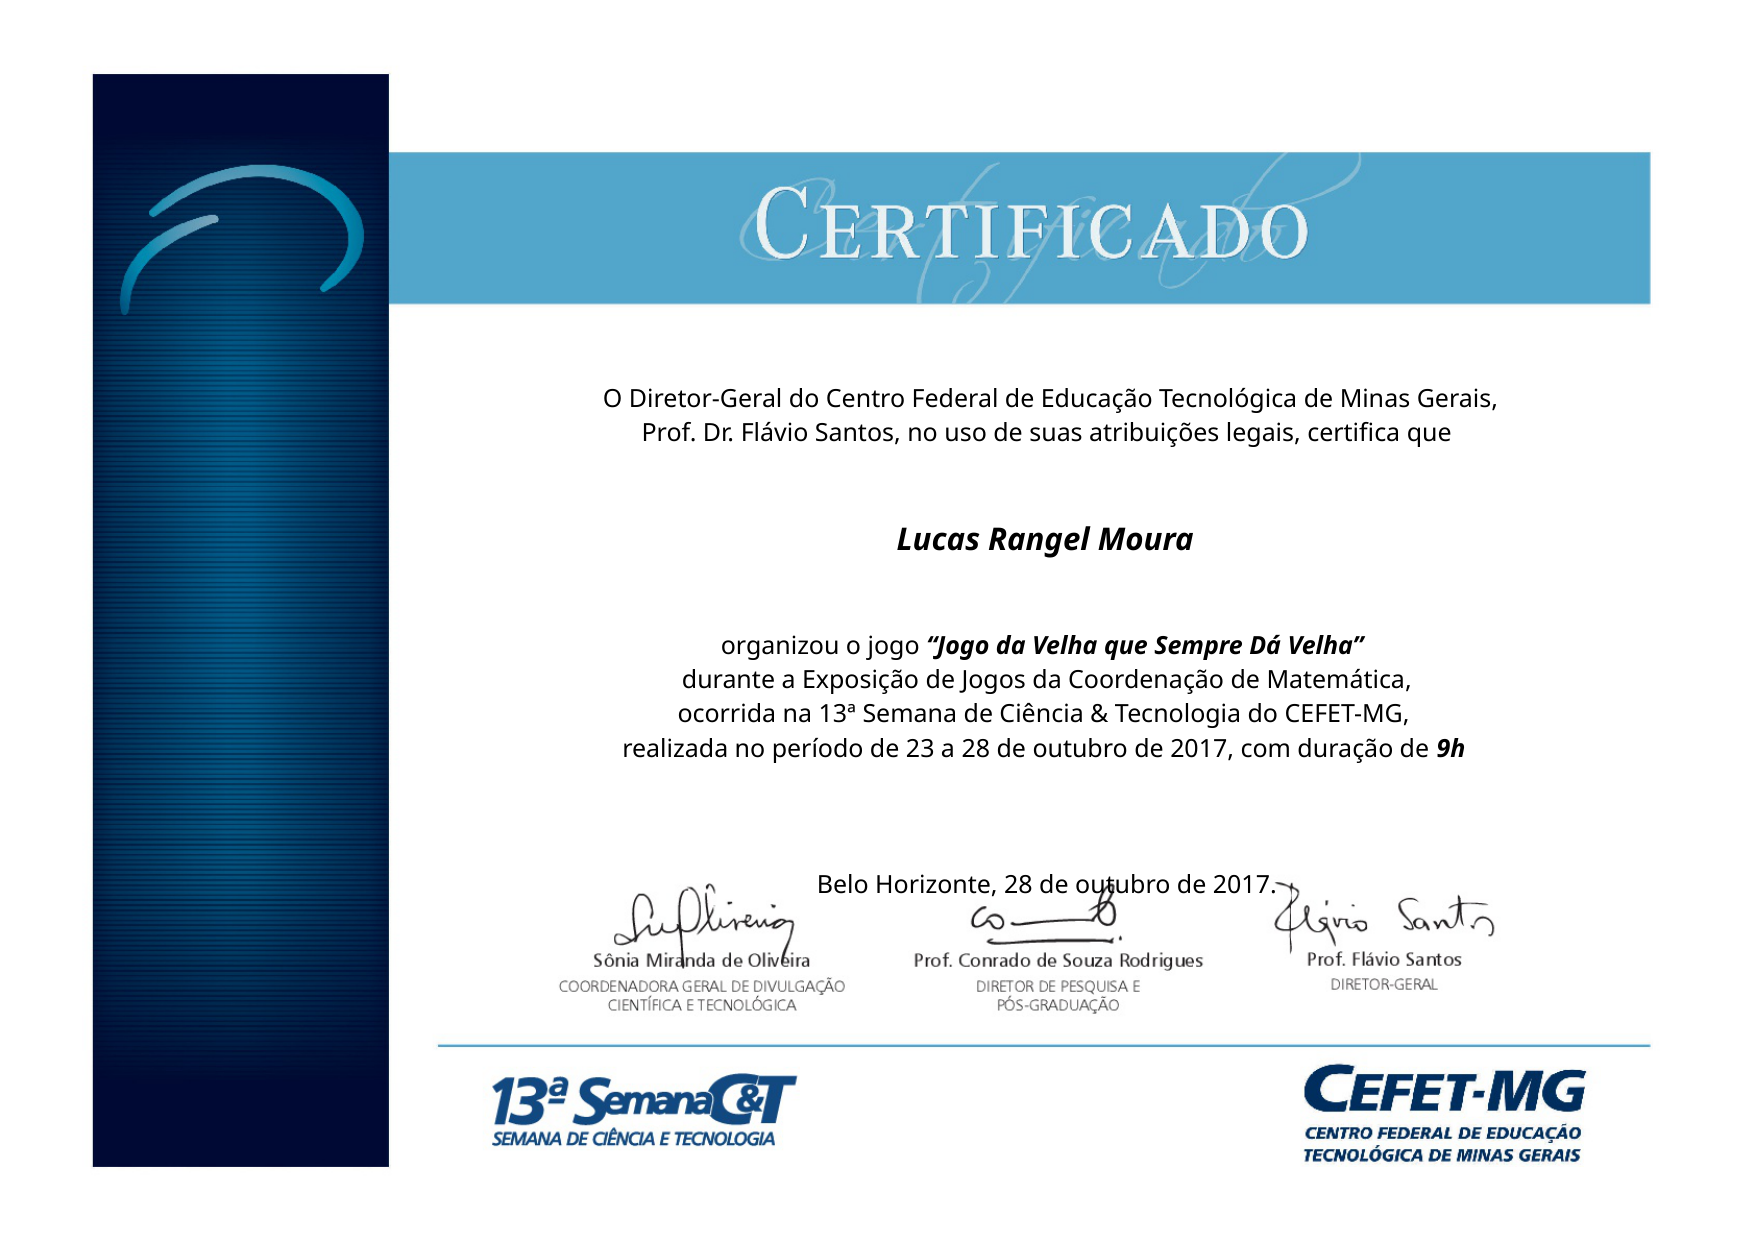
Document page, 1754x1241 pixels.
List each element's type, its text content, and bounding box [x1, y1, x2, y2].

text realizada no período de 23 a 28 de outubro de 2017, com duração de 9h [340, 730, 1754, 764]
picture [476, 764, 1277, 866]
text organizou o jogo “Jogo da Velha que Sempre Dá Velha” [340, 628, 1754, 662]
picture [476, 901, 1277, 1021]
text durante a Exposição de Jogos da Coordenação de Matemática, [340, 662, 1754, 696]
text Prof. Dr. Flávio Santos, no uso de suas atribuições legais, certifica que [340, 415, 1754, 449]
text O Diretor-Geral do Centro Federal de Educação Tecnológica de Minas Gerais, [0, 381, 1754, 415]
text ocorrida na 13ª Semana de Ciência & Tecnologia do CEFET-MG, [340, 696, 1754, 730]
picture [476, 220, 1277, 381]
picture [476, 560, 1277, 628]
text Lucas Rangel Moura [340, 517, 1754, 560]
picture [476, 449, 1277, 517]
text Belo Horizonte, 28 de outubro de 2017. [340, 866, 1754, 901]
